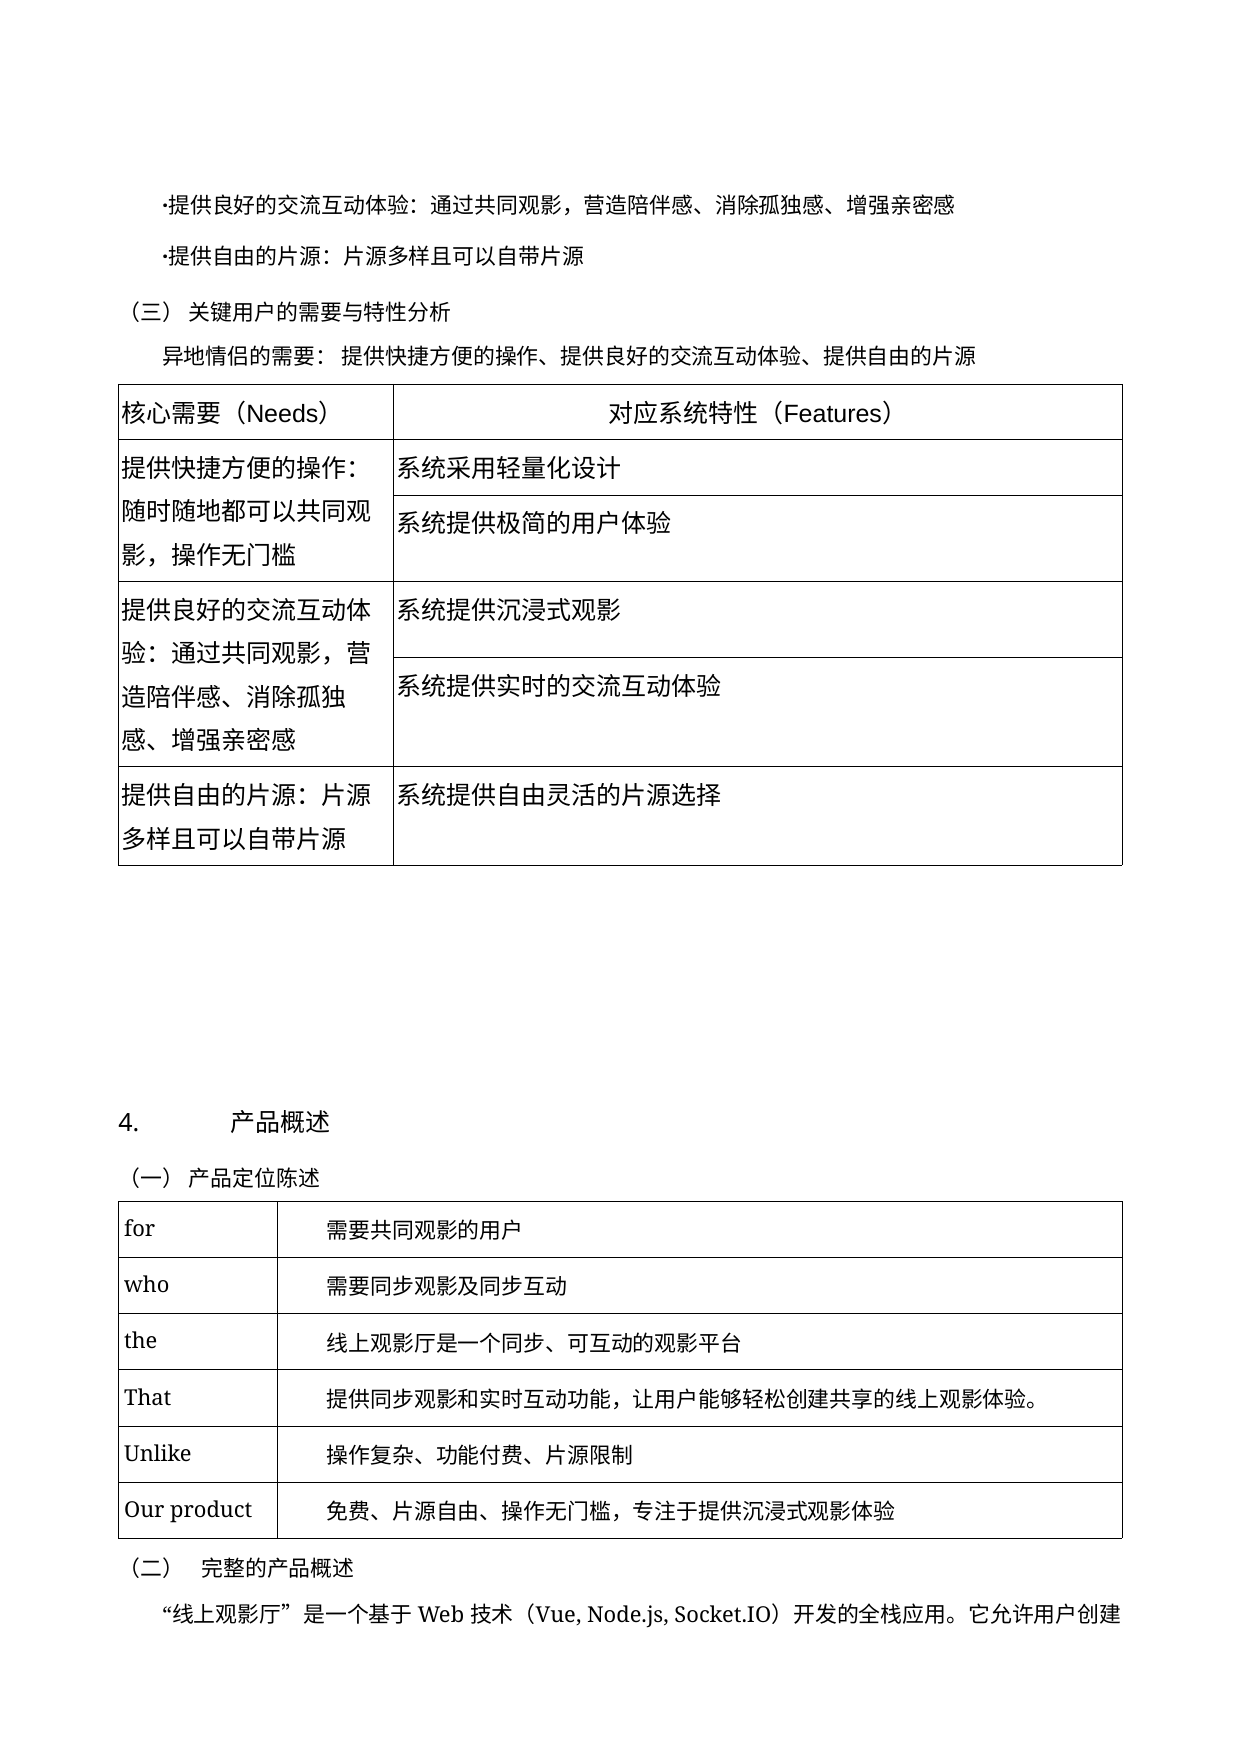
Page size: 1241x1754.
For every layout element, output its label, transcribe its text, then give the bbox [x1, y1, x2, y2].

subtitle 产品定位陈述 [118, 1157, 1122, 1194]
subtitle 完整的产品概述 [118, 1550, 1122, 1584]
text “线上观影厅”是一个基于 Web 技术（Vue, Node.js, Socket.IO）开发的全栈应用。它允许用户创建 [118, 1597, 1122, 1629]
table_header for [119, 1202, 277, 1257]
table_header 对应系统特性（Features） [394, 385, 1122, 439]
table_cell 提供快捷方便的操作：随时随地都可以共同观影，操作无门槛 [119, 440, 393, 581]
table_cell 系统提供自由灵活的片源选择 [394, 767, 1122, 865]
table_cell the [119, 1314, 277, 1369]
table_cell Unlike [119, 1427, 277, 1482]
text ·提供良好的交流互动体验：通过共同观影，营造陪伴感、消除孤独感、增强亲密感 [118, 188, 1122, 219]
table_cell That [119, 1370, 277, 1426]
table_cell 系统提供极简的用户体验 [394, 496, 1122, 581]
table_header 核心需要（Needs） [119, 385, 393, 439]
table_cell 系统提供实时的交流互动体验 [394, 658, 1122, 766]
table_cell 线上观影厅是一个同步、可互动的观影平台 [278, 1314, 1122, 1369]
text ·提供自由的片源：片源多样且可以自带片源 [118, 239, 1122, 270]
table_cell Our product [119, 1483, 277, 1538]
subtitle 关键用户的需要与特性分析 [118, 295, 1122, 327]
table_header 需要共同观影的用户 [278, 1202, 1122, 1257]
table_cell 操作复杂、功能付费、片源限制 [278, 1427, 1122, 1482]
table_cell 提供自由的片源：片源多样且可以自带片源 [119, 767, 393, 865]
table_cell who [119, 1258, 277, 1313]
table_cell 免费、片源自由、操作无门槛，专注于提供沉浸式观影体验 [278, 1483, 1122, 1538]
text 异地情侣的需要： 提供快捷方便的操作、提供良好的交流互动体验、提供自由的片源 [118, 339, 1122, 371]
table_cell 系统采用轻量化设计 [394, 440, 1122, 494]
subtitle 产品概述 [118, 1102, 1122, 1138]
table_cell 系统提供沉浸式观影 [394, 582, 1122, 657]
table_cell 提供良好的交流互动体验：通过共同观影，营造陪伴感、消除孤独感、增强亲密感 [119, 582, 393, 766]
table_cell 提供同步观影和实时互动功能，让用户能够轻松创建共享的线上观影体验。 [278, 1370, 1122, 1426]
table_cell 需要同步观影及同步互动 [278, 1258, 1122, 1313]
